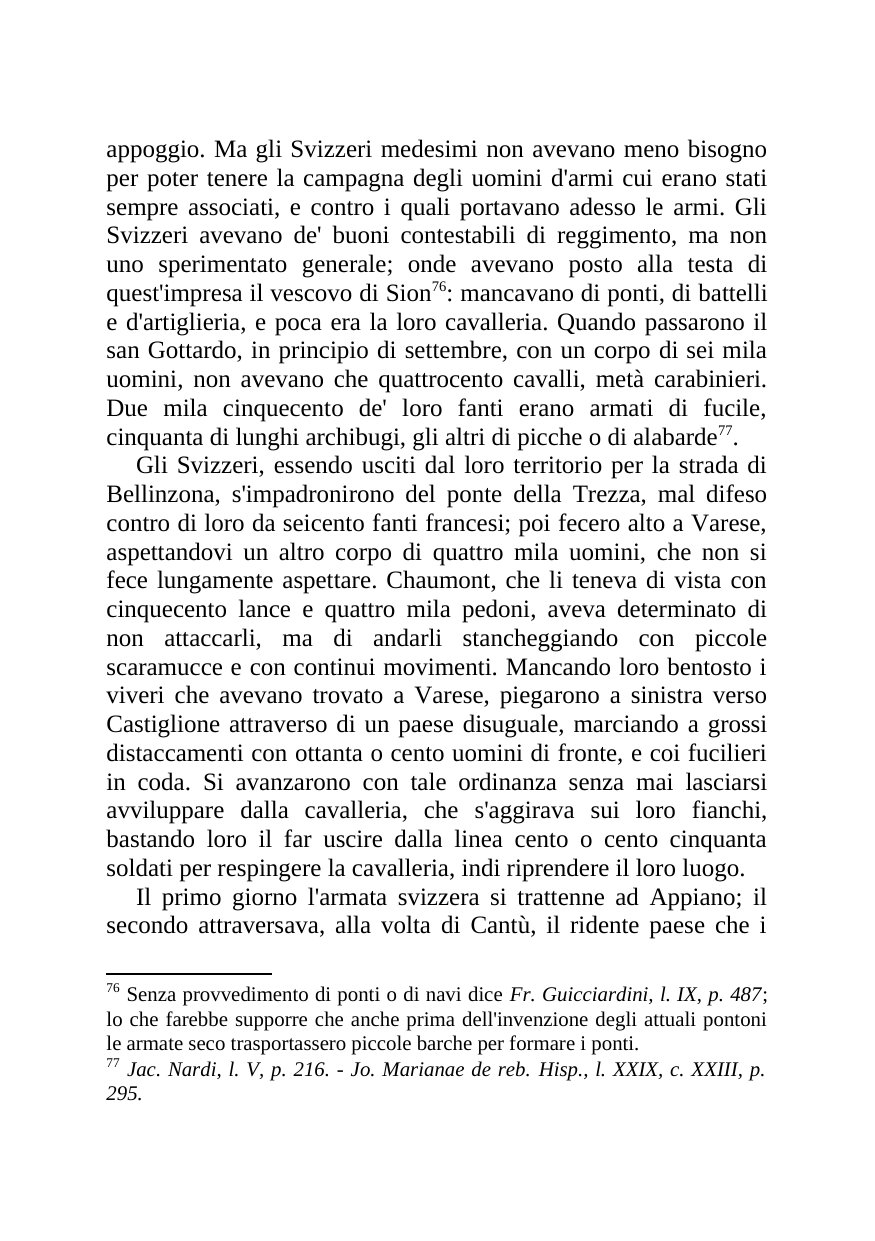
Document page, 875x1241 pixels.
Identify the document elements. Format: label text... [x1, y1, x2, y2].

text Gli Svizzeri, essendo usciti dal loro territorio per la strada di Bellinzona, s'impadronirono del ponte della Trezza, mal difeso contro di loro da seicento fanti francesi; poi fecero alto a Varese, aspettandovi un altro corpo di quattro mila uomini, che non si fece lungamente aspettare. Chaumont, che li teneva di vista con cinquecento lance e quattro mila pedoni, aveva determinato di non attaccarli, ma di andarli stancheggiando con piccole scaramucce e con continui movimenti. Mancando loro bentosto i viveri che avevano trovato a Varese, piegarono a sinistra verso Castiglione attraverso di un paese disuguale, marciando a grossi distaccamenti con ottanta o cento uomini di fronte, e coi fucilieri in coda. Si avanzarono con tale ordinanza senza mai lasciarsi avviluppare dalla cavalleria, che s'aggirava sui loro fianchi, bastando loro il far uscire dalla linea cento o cento cinquanta soldati per respingere la cavalleria, indi riprendere il loro luogo. [106, 451, 768, 882]
text Senza provvedimento di ponti o di navi dice Fr. Guicciardini, l. IX, p. 487; lo che farebbe supporre che anche prima dell'invenzione degli attuali pontoni le armate seco trasportassero piccole barche per formare i ponti. [106, 980, 768, 1055]
text Il primo giorno l'armata svizzera si trattenne ad Appiano; il secondo attraversava, alla volta di Cantù, il ridente paese che i [106, 882, 768, 939]
text appoggio. Ma gli Svizzeri medesimi non avevano meno bisogno per poter tenere la campagna degli uomini d'armi cui erano stati sempre associati, e contro i quali portavano adesso le armi. Gli Svizzeri avevano de' buoni contestabili di reggimento, ma non uno sperimentato generale; onde avevano posto alla testa di quest'impresa il vescovo di Sion: mancavano di ponti, di battelli e d'artiglieria, e poca era la loro cavalleria. Quando passarono il san Gottardo, in principio di settembre, con un corpo di sei mila uomini, non avevano che quattrocento cavalli, metà carabinieri. Due mila cinquecento de' loro fanti erano armati di fucile, cinquanta di lunghi archibugi, gli altri di picche o di alabarde. [106, 134, 768, 451]
text Jac. Nardi, l. V, p. 216. - Jo. Marianae de reb. Hisp., l. XXIX, c. XXIII, p. 295. [106, 1055, 768, 1105]
